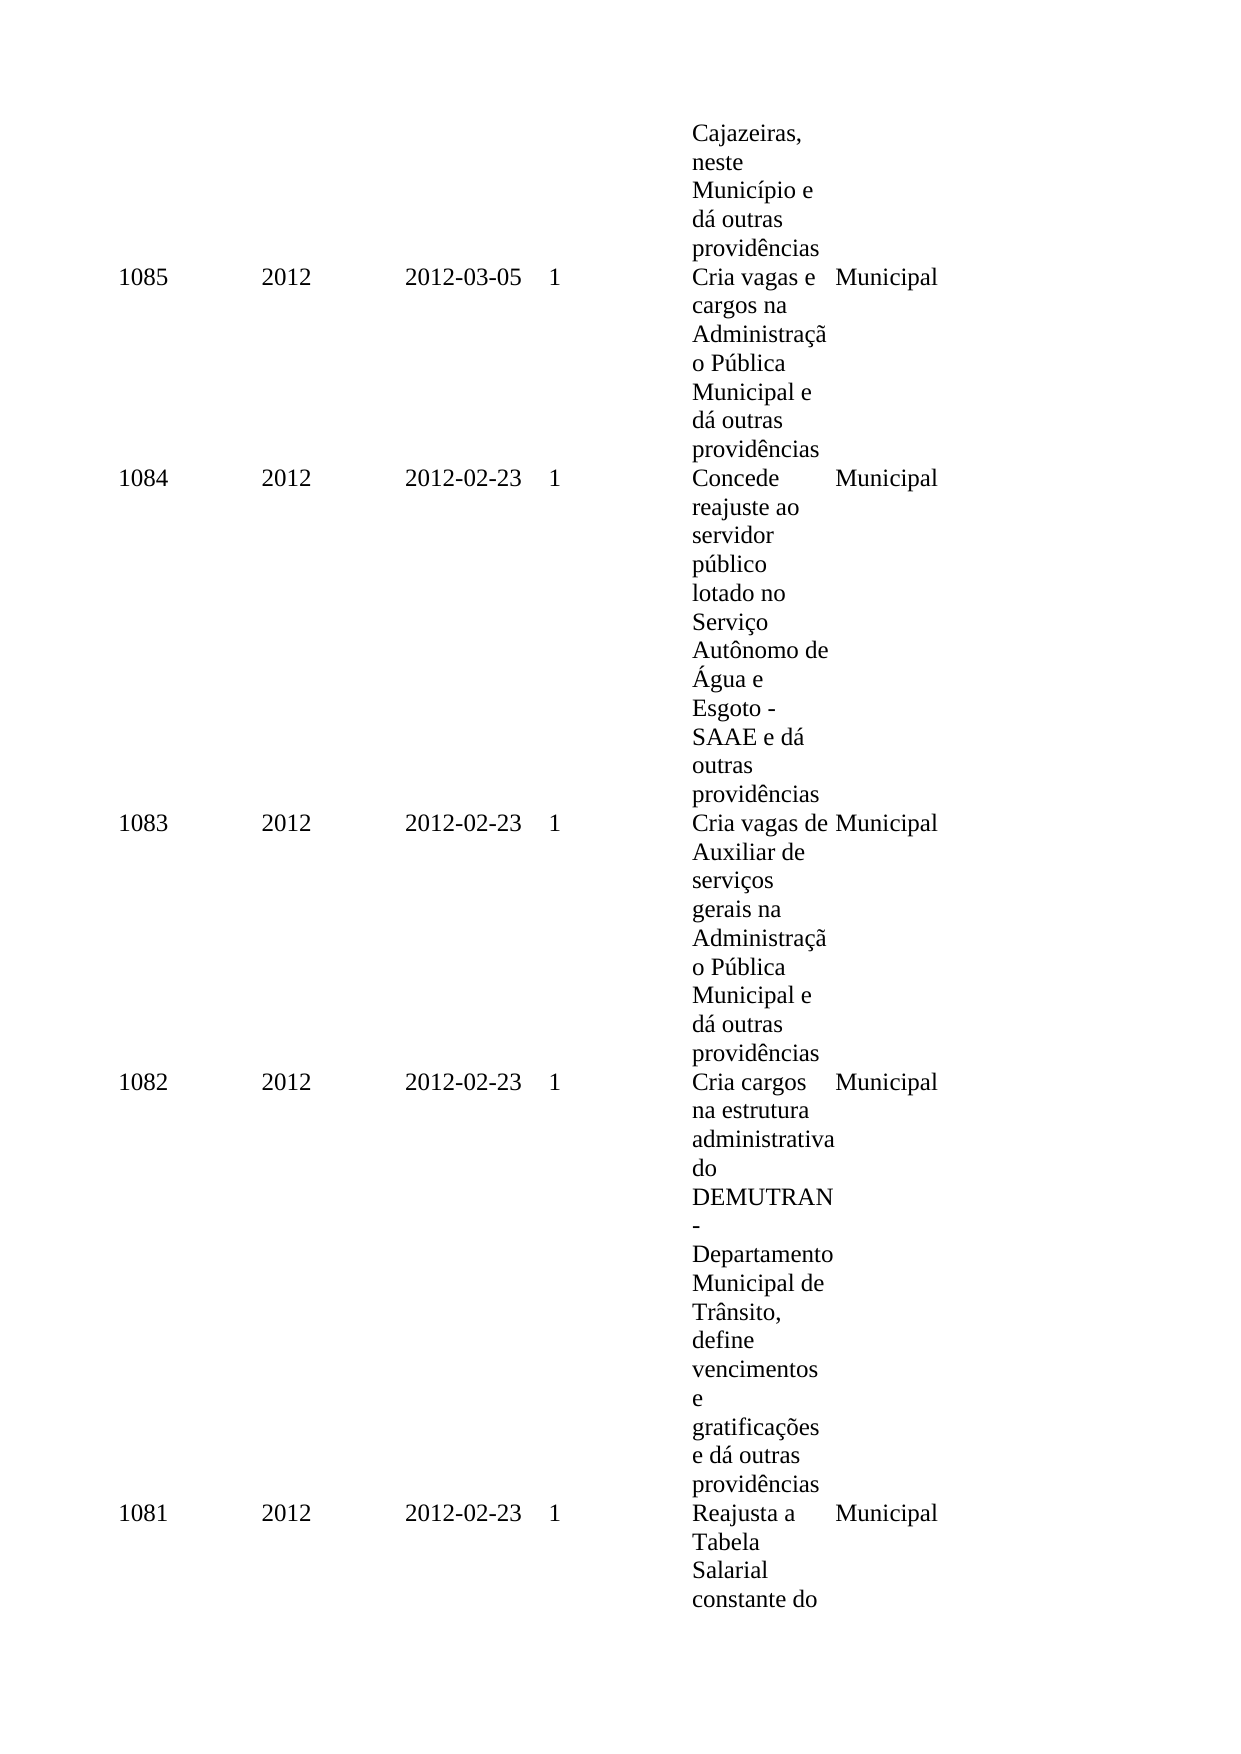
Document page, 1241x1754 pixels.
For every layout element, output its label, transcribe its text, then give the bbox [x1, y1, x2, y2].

table_cell Cria vagas e cargos na Administração Pública Municipal e dá outras providências [692, 262, 835, 463]
table_cell 1082 [118, 1067, 261, 1498]
table_cell Municipal [835, 262, 979, 463]
table_cell 2012 [261, 262, 405, 463]
table_cell [979, 118, 1122, 262]
table_cell 2012-03-05 [405, 262, 548, 463]
table_cell [405, 118, 548, 262]
table_cell 1085 [118, 262, 261, 463]
table_cell Reajusta a Tabela Salarial constante do [692, 1498, 835, 1613]
table_cell 1 [548, 1067, 692, 1498]
table_cell [118, 118, 261, 262]
table_cell 1 [548, 262, 692, 463]
table_cell 2012 [261, 463, 405, 808]
table_cell 2012 [261, 808, 405, 1067]
table_cell 2012-02-23 [405, 1067, 548, 1498]
table_cell 2012-02-23 [405, 463, 548, 808]
table_cell 2012 [261, 1498, 405, 1613]
table_cell Municipal [835, 463, 979, 808]
table_cell 2012-02-23 [405, 808, 548, 1067]
table_cell 1084 [118, 463, 261, 808]
table_cell Municipal [835, 808, 979, 1067]
table_cell Cria cargos na estrutura administrativa do DEMUTRAN - Departamento Municipal de Trânsito, define vencimentos e gratificações e dá outras providências [692, 1067, 835, 1498]
table_cell Concede reajuste ao servidor público lotado no Serviço Autônomo de Água e Esgoto - SAAE e dá outras providências [692, 463, 835, 808]
table_cell 1 [548, 1498, 692, 1613]
table_cell [979, 262, 1122, 463]
table_cell Municipal [835, 1498, 979, 1613]
table_cell Municipal [835, 1067, 979, 1498]
table_cell 2012-02-23 [405, 1498, 548, 1613]
table_cell [979, 1498, 1122, 1613]
table_cell Cajazeiras, neste Município e dá outras providências [692, 118, 835, 262]
table_cell Cria vagas de Auxiliar de serviços gerais na Administração Pública Municipal e dá outras providências [692, 808, 835, 1067]
table_cell [261, 118, 405, 262]
table_cell 1081 [118, 1498, 261, 1613]
table_cell [835, 118, 979, 262]
table_cell 2012 [261, 1067, 405, 1498]
table_cell 1083 [118, 808, 261, 1067]
table_cell [979, 808, 1122, 1067]
table_cell [979, 463, 1122, 808]
table_cell [548, 118, 692, 262]
table_cell 1 [548, 808, 692, 1067]
table_cell 1 [548, 463, 692, 808]
table_cell [979, 1067, 1122, 1498]
